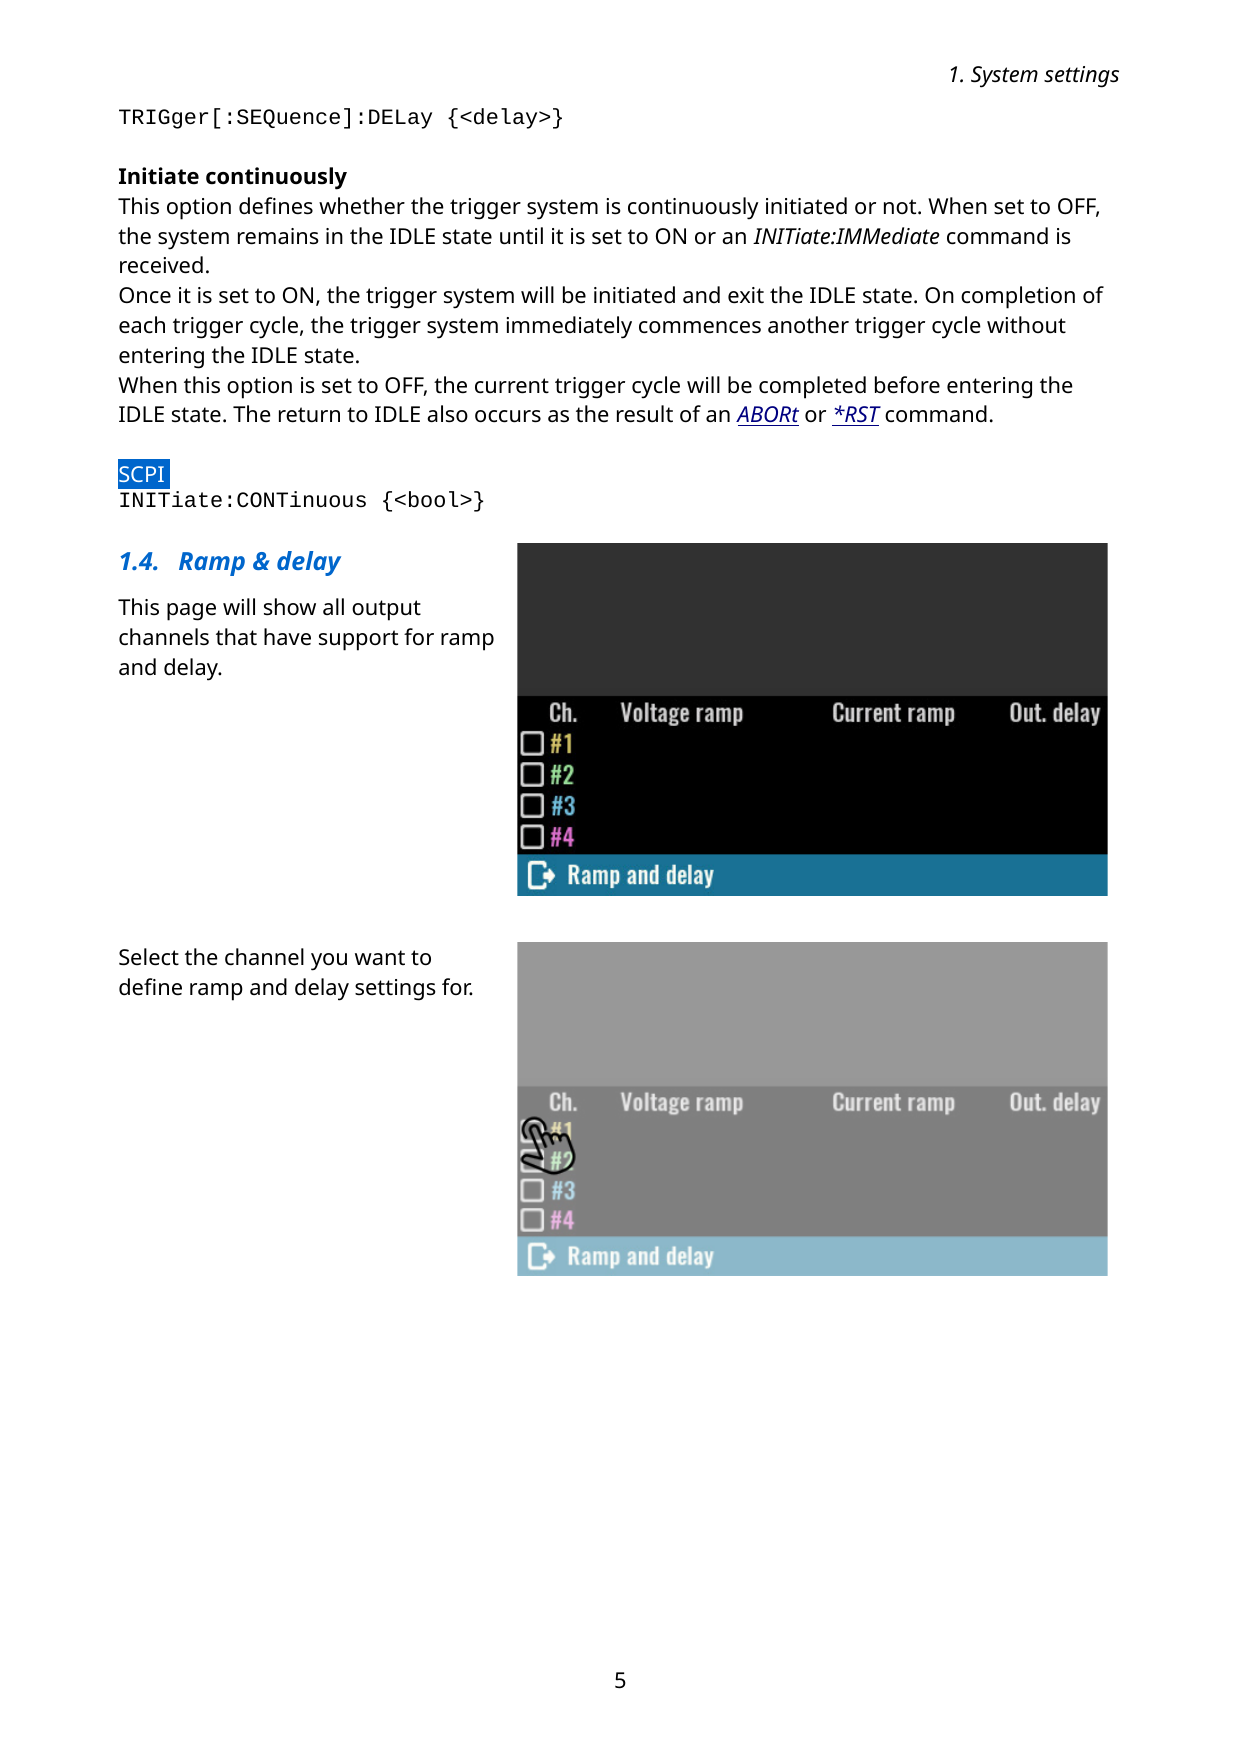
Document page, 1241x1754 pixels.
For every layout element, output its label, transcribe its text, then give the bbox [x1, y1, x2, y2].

table_header [502, 544, 1123, 912]
text INITiate:CONTinuous {<bool>} [118, 489, 1122, 514]
text Initiate continuously [118, 161, 1122, 191]
picture [517, 942, 1108, 1276]
text This option defines whether the trigger system is continuously initiated or not. When set to OFF, the system remains in the IDLE state until it is set to ON or an INITiate:IMMediate command is received. [118, 191, 1122, 280]
text TRIGger[:SEQuence]:DELay {<delay>} [118, 107, 1122, 131]
table_header Select the channel you want to define ramp and delay settings for. [118, 942, 502, 1292]
picture [517, 543, 1108, 896]
table_header Ramp & delay This page will show all output channels that have support for ramp and delay. [118, 544, 502, 912]
text Once it is set to ON, the trigger system will be initiated and exit the IDLE state. On completion of each trigger cycle, the trigger system immediately commences another trigger cycle without entering the IDLE state. [118, 280, 1122, 370]
text When this option is set to OFF, the current trigger cycle will be completed before entering the IDLE state. The return to IDLE also occurs as the result of an ABORt or *RST command. [118, 370, 1122, 429]
text SCPI [118, 459, 1122, 489]
table_header [502, 942, 1123, 1292]
